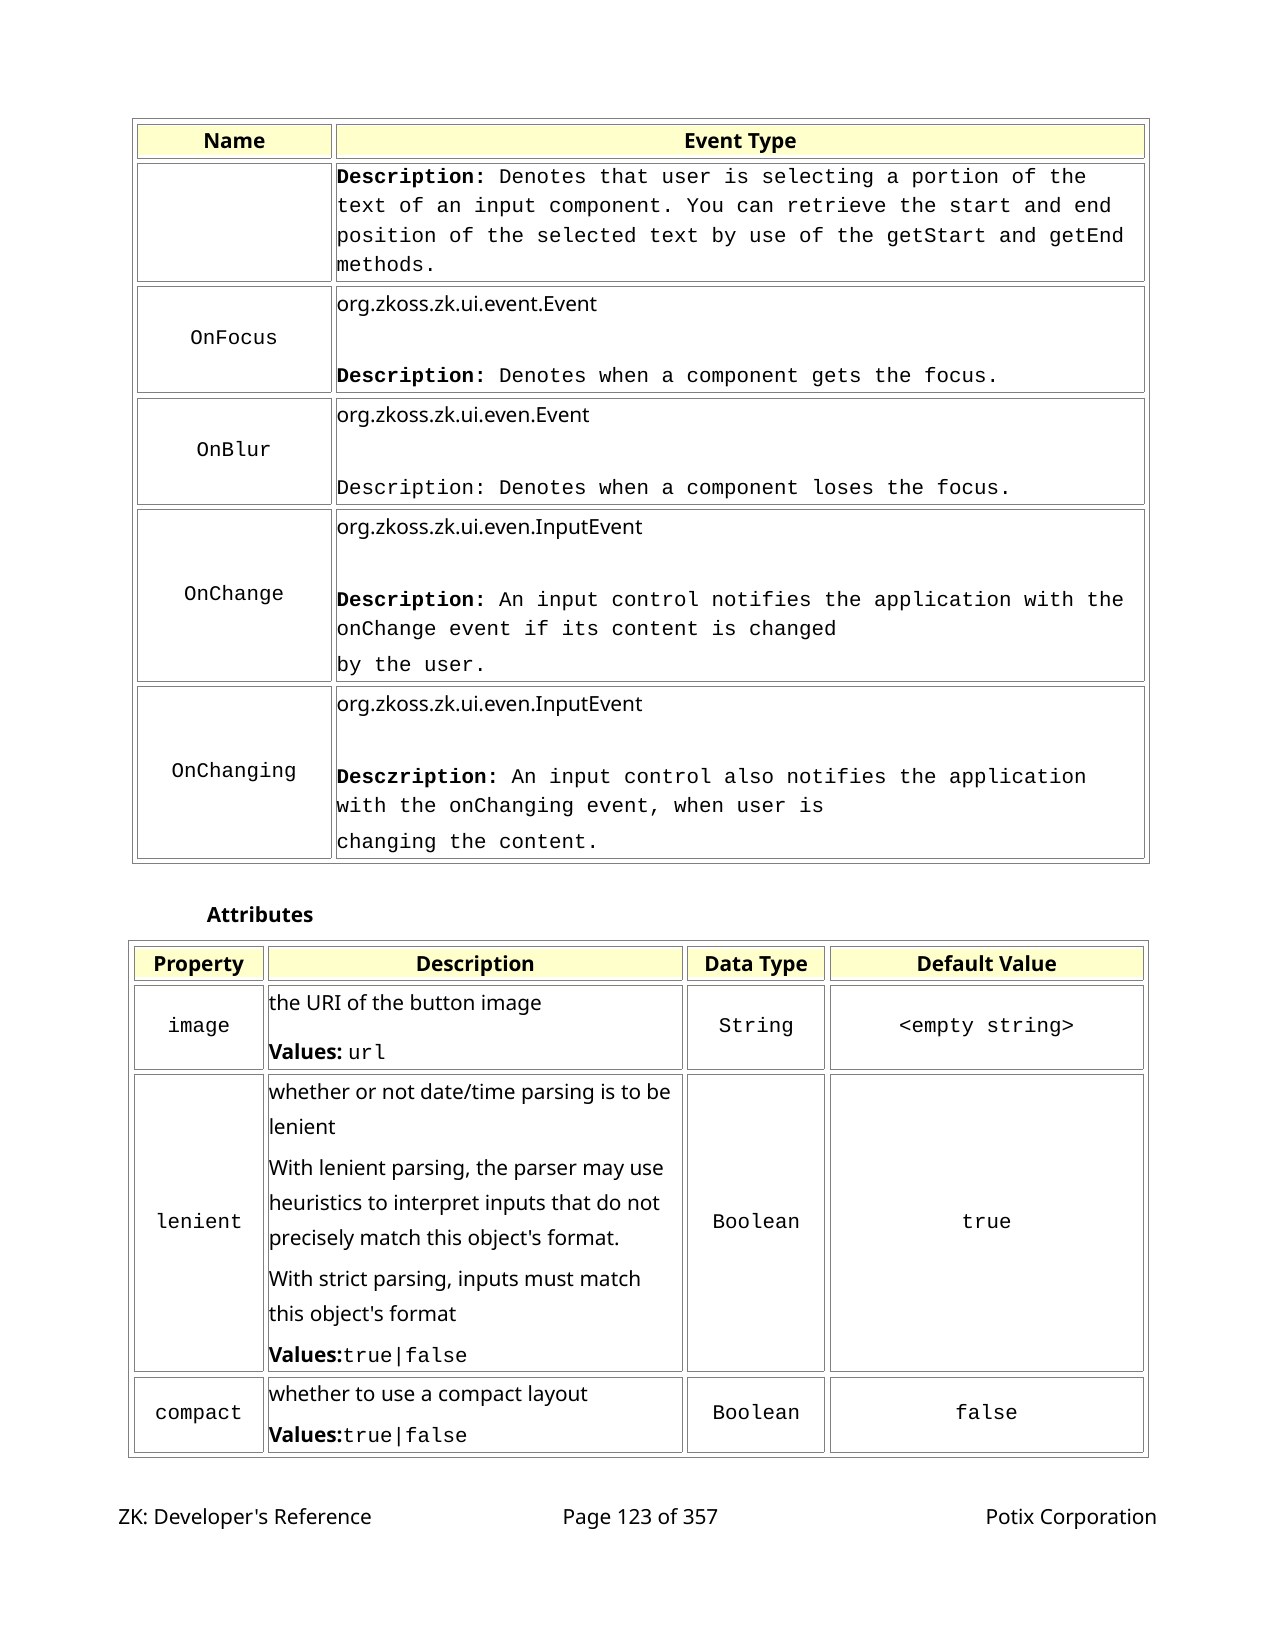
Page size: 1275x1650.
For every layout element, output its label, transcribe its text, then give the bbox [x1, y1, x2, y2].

table_cell <empty string> [827, 980, 1146, 1068]
table_cell lenient [131, 1069, 266, 1371]
table_header Data Type [685, 941, 827, 980]
table_cell Description: Denotes that user is selecting a portion of the text of an input component. You can retrieve the start and end position of the selected text by use of the getStart and getEnd methods. [334, 158, 1147, 281]
table_cell true [827, 1069, 1146, 1371]
table_cell OnBlur [134, 392, 333, 504]
table_cell OnChanging [134, 681, 333, 858]
table_header Event Type [334, 119, 1147, 158]
table_cell false [827, 1371, 1146, 1452]
table_cell String [685, 980, 827, 1068]
table_cell compact [131, 1371, 266, 1452]
table_cell the URI of the button image Values: url [266, 980, 685, 1068]
table_header Name [134, 119, 333, 158]
table_cell whether or not date/time parsing is to be lenient With lenient parsing, the parser may use heuristics to interpret inputs that do not precisely match this object's format. With strict parsing, inputs must match this object's format Values:true|false [266, 1069, 685, 1371]
table_cell org.zkoss.zk.ui.even.InputEvent Desczription: An input control also notifies the application with the onChanging event, when user is changing the content. [334, 681, 1147, 858]
table_cell org.zkoss.zk.ui.even.InputEvent Description: An input control notifies the application with the onChange event if its content is changed by the user. [334, 504, 1147, 681]
table_cell org.zkoss.zk.ui.even.Event Description: Denotes when a component loses the focus. [334, 392, 1147, 504]
table_cell org.zkoss.zk.ui.event.Event Description: Denotes when a component gets the focus. [334, 281, 1147, 392]
table_cell Boolean [685, 1371, 827, 1452]
subtitle Attributes [207, 900, 1157, 928]
table_cell Boolean [685, 1069, 827, 1371]
table_header Property [131, 941, 266, 980]
table_cell whether to use a compact layout Values:true|false [266, 1371, 685, 1452]
table_header Default Value [827, 941, 1146, 980]
table_cell OnChange [134, 504, 333, 681]
table_cell image [131, 980, 266, 1068]
table_cell OnFocus [134, 281, 333, 392]
table_header Description [266, 941, 685, 980]
table_cell [134, 158, 333, 281]
